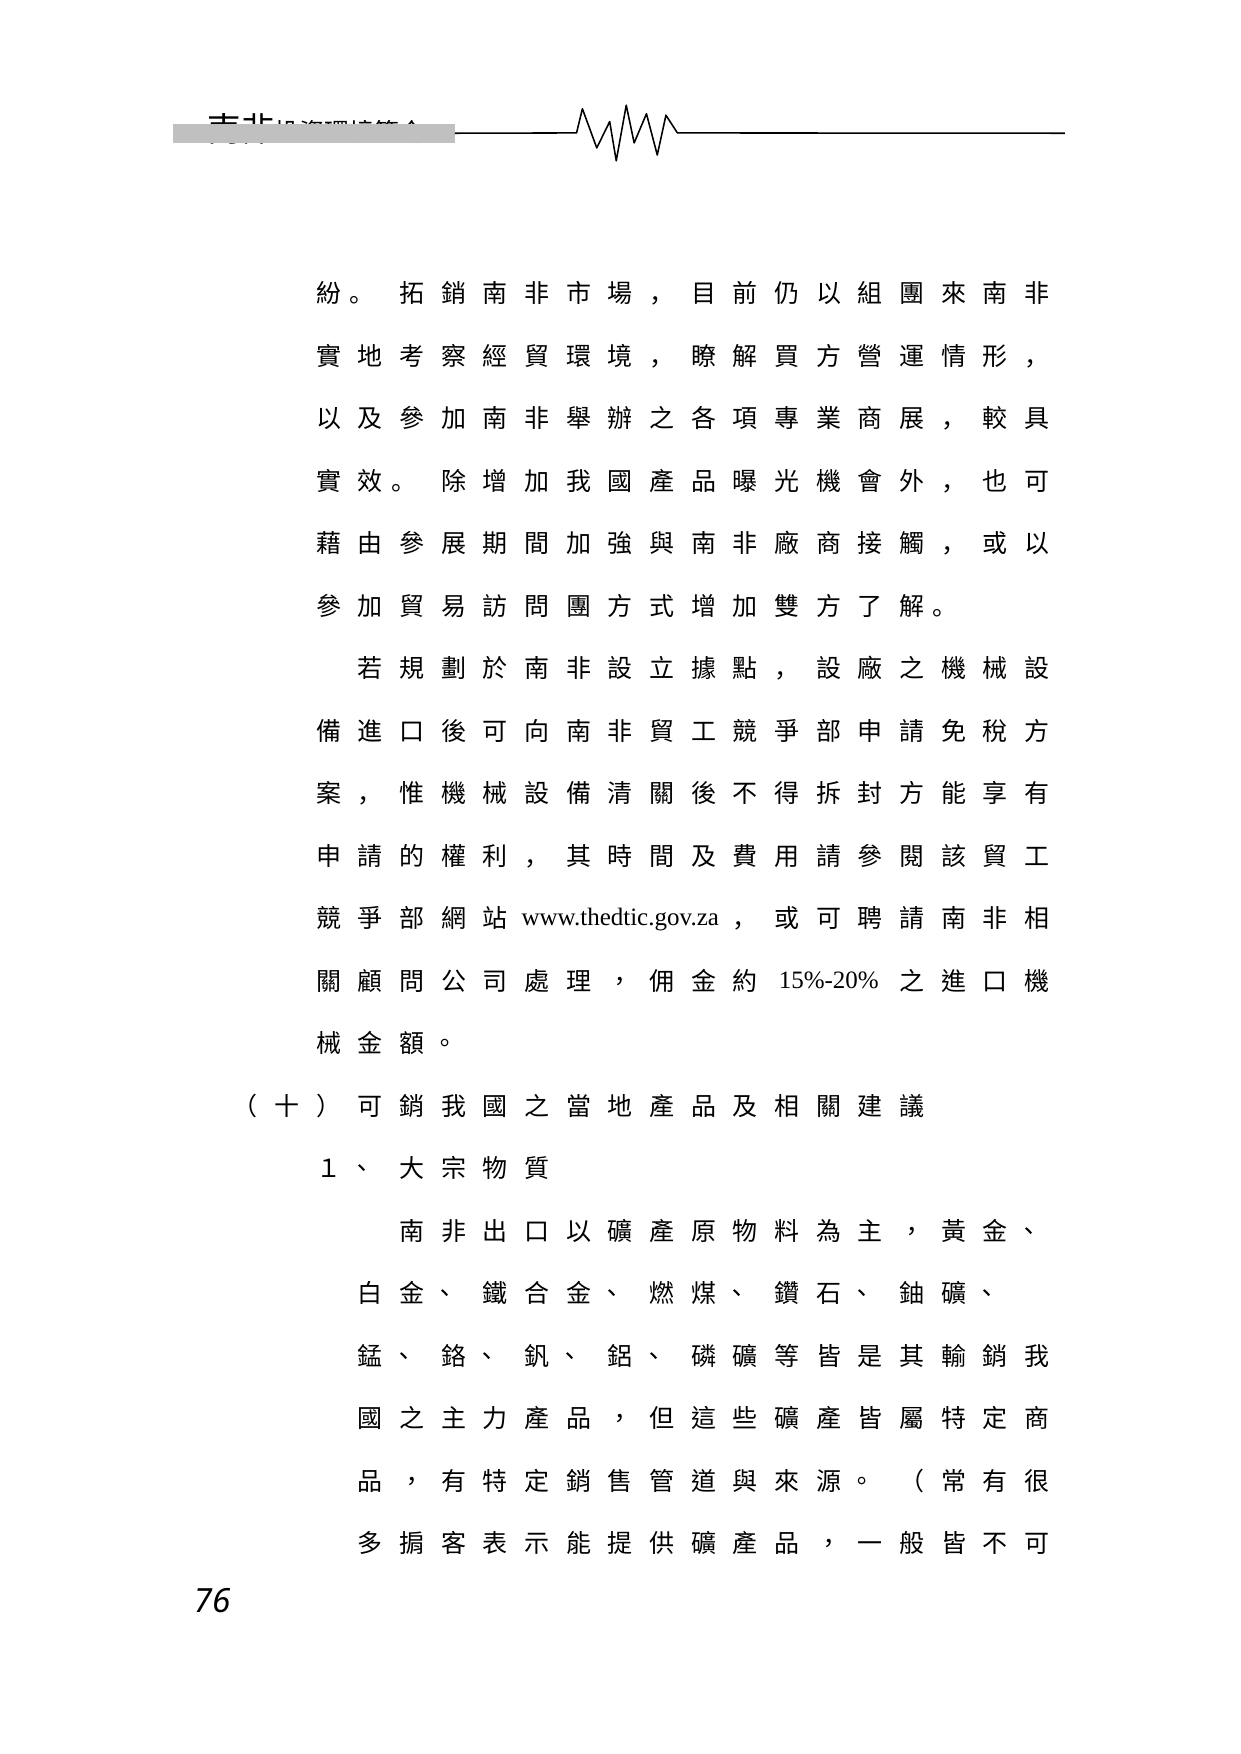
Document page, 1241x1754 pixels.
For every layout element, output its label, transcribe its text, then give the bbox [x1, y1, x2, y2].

text １、大宗物質 [281, 1125, 1058, 1188]
text （十）可銷我國之當地產品及相關建議 [207, 1063, 1058, 1125]
text 若規劃於南非設立據點，設廠之機械設備進口後可向南非貿工競爭部申請免稅方案，惟機械設備清關後不得拆封方能享有申請的權利，其時間及費用請參閱該貿工競爭部網站www.thedtic.gov.za，或可聘請南非相關顧問公司處理，佣金約15%-20%之進口機械金額。 [281, 625, 1058, 1063]
text 南非出口以礦產原物料為主，黃金、白金、鐵合金、燃煤、鑽石、鈾礦、錳、鉻、釩、鋁、磷礦等皆是其輸銷我國之主力產品，但這些礦產皆屬特定商品，有特定銷售管道與來源。（常有很多掮客表示能提供礦產品，一般皆不可 [330, 1188, 1058, 1563]
text 紛。拓銷南非市場，目前仍以組團來南非實地考察經貿環境，瞭解買方營運情形，以及參加南非舉辦之各項專業商展，較具實效。除增加我國產品曝光機會外，也可藉由參展期間加強與南非廠商接觸，或以參加貿易訪問團方式增加雙方了解。 [281, 250, 1058, 625]
